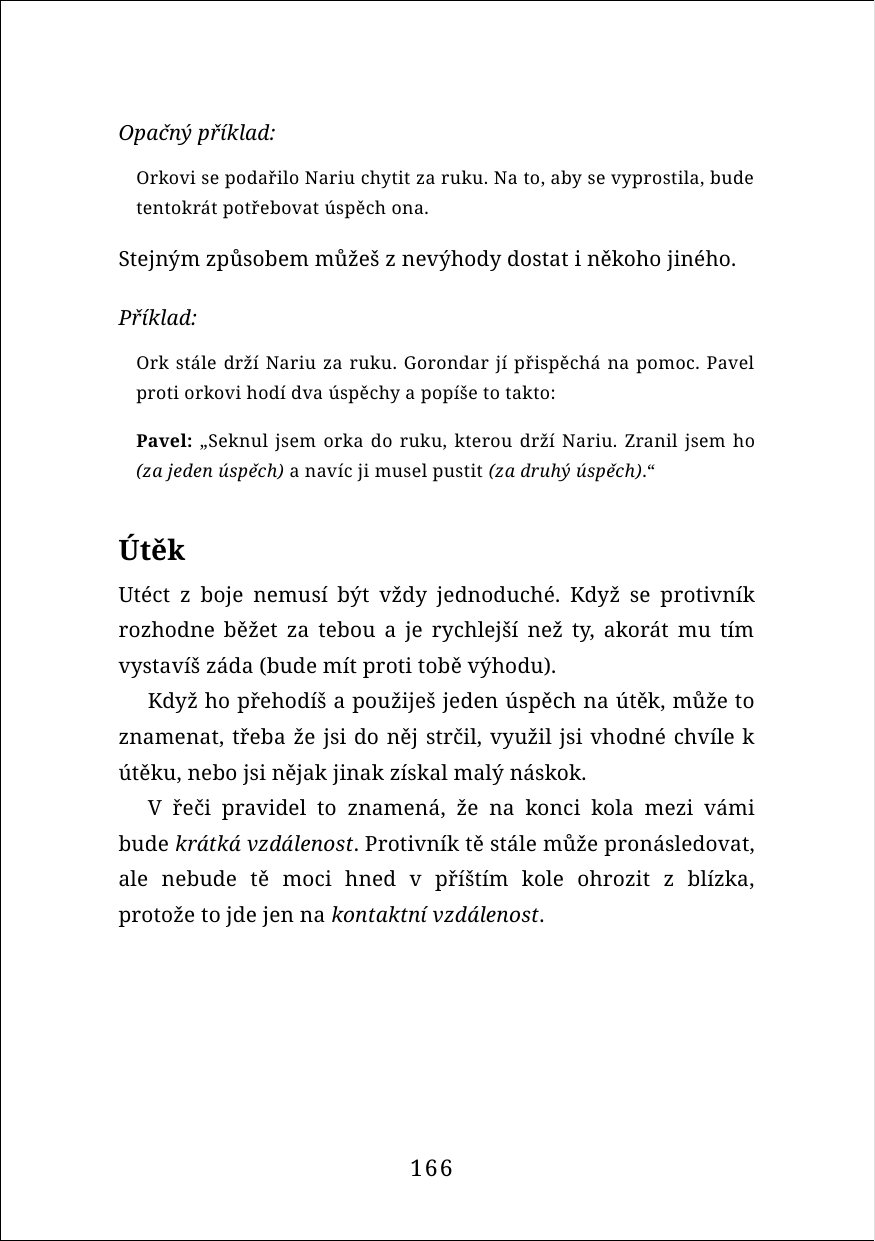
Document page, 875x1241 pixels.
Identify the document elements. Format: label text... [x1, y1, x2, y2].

text Opačný příklad: [118, 118, 756, 147]
text Utéct z boje nemusí být vždy jednoduché. Když se protivník rozhodne běžet za tebou a je rychlejší než ty, akorát mu tím vystavíš záda (bude mít proti tobě výhodu). Když ho přehodíš a použiješ jeden úspěch na útěk, může to znamenat, třeba že jsi do něj strčil, využil jsi vhodné chvíle k útěku, nebo jsi nějak jinak získal malý náskok. V řeči pravidel to znamená, že na konci kola mezi vámi bude krátká vzdálenost. Protivník tě stále může pronásledovat, ale nebude tě moci hned v příštím kole ohrozit z blízka, protože to jde jen na kontaktní vzdálenost. [118, 580, 756, 928]
text Příklad: [118, 303, 756, 331]
text Orkovi se podařilo Nariu chytit za ruku. Na to, aby se vyprostila, bude tentokrát potřebovat úspěch ona. [136, 166, 756, 220]
subtitle Útěk [118, 530, 756, 568]
text Pavel: „Seknul jsem orka do ruku, kterou drží Nariu. Zranil jsem ho (za jeden úspěch) a navíc ji musel pustit (za druhý úspěch).“ [136, 428, 756, 483]
text Ork stále drží Nariu za ruku. Gorondar jí přispěchá na pomoc. Pavel proti orkovi hodí dva úspěchy a popíše to takto: [136, 350, 756, 404]
text Stejným způsobem můžeš z nevýhody dostat i někoho jiného. [118, 244, 756, 272]
